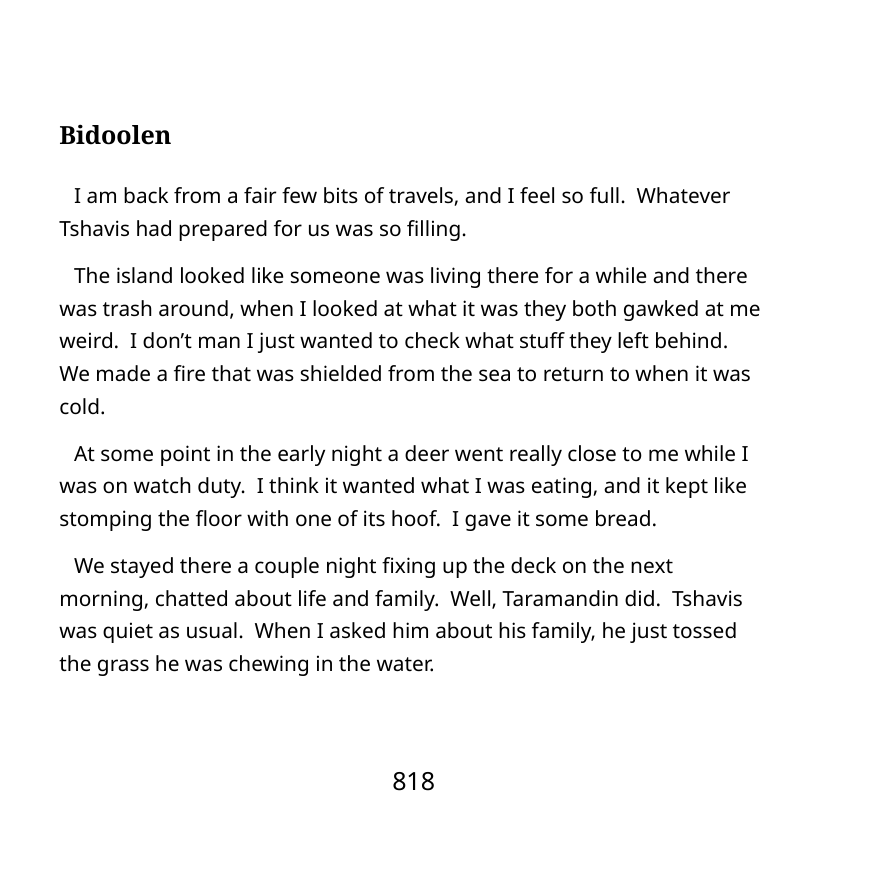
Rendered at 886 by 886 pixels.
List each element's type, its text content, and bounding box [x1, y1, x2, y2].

text The island looked like someone was living there for a while and there was trash around, when I looked at what it was they both gawked at me weird. I don’t man I just wanted to check what stuff they left behind. We made a fire that was shielded from the sea to return to when it was cold. [59, 261, 768, 420]
text I am back from a fair few bits of travels, and I feel so full. Whatever Tshavis had prepared for us was so filling. [59, 182, 768, 243]
text We stayed there a couple night fixing up the deck on the next morning, chatted about life and family. Well, Taramandin did. Tshavis was quiet as usual. When I asked him about his family, he just tossed the grass he was chewing in the water. [59, 551, 768, 678]
text At some point in the early night a deer went really close to me while I was on watch duty. I think it wanted what I was eating, and it kept like stomping the floor with one of its hoof. I gave it some bread. [59, 439, 768, 533]
subtitle Bidoolen [59, 118, 768, 152]
